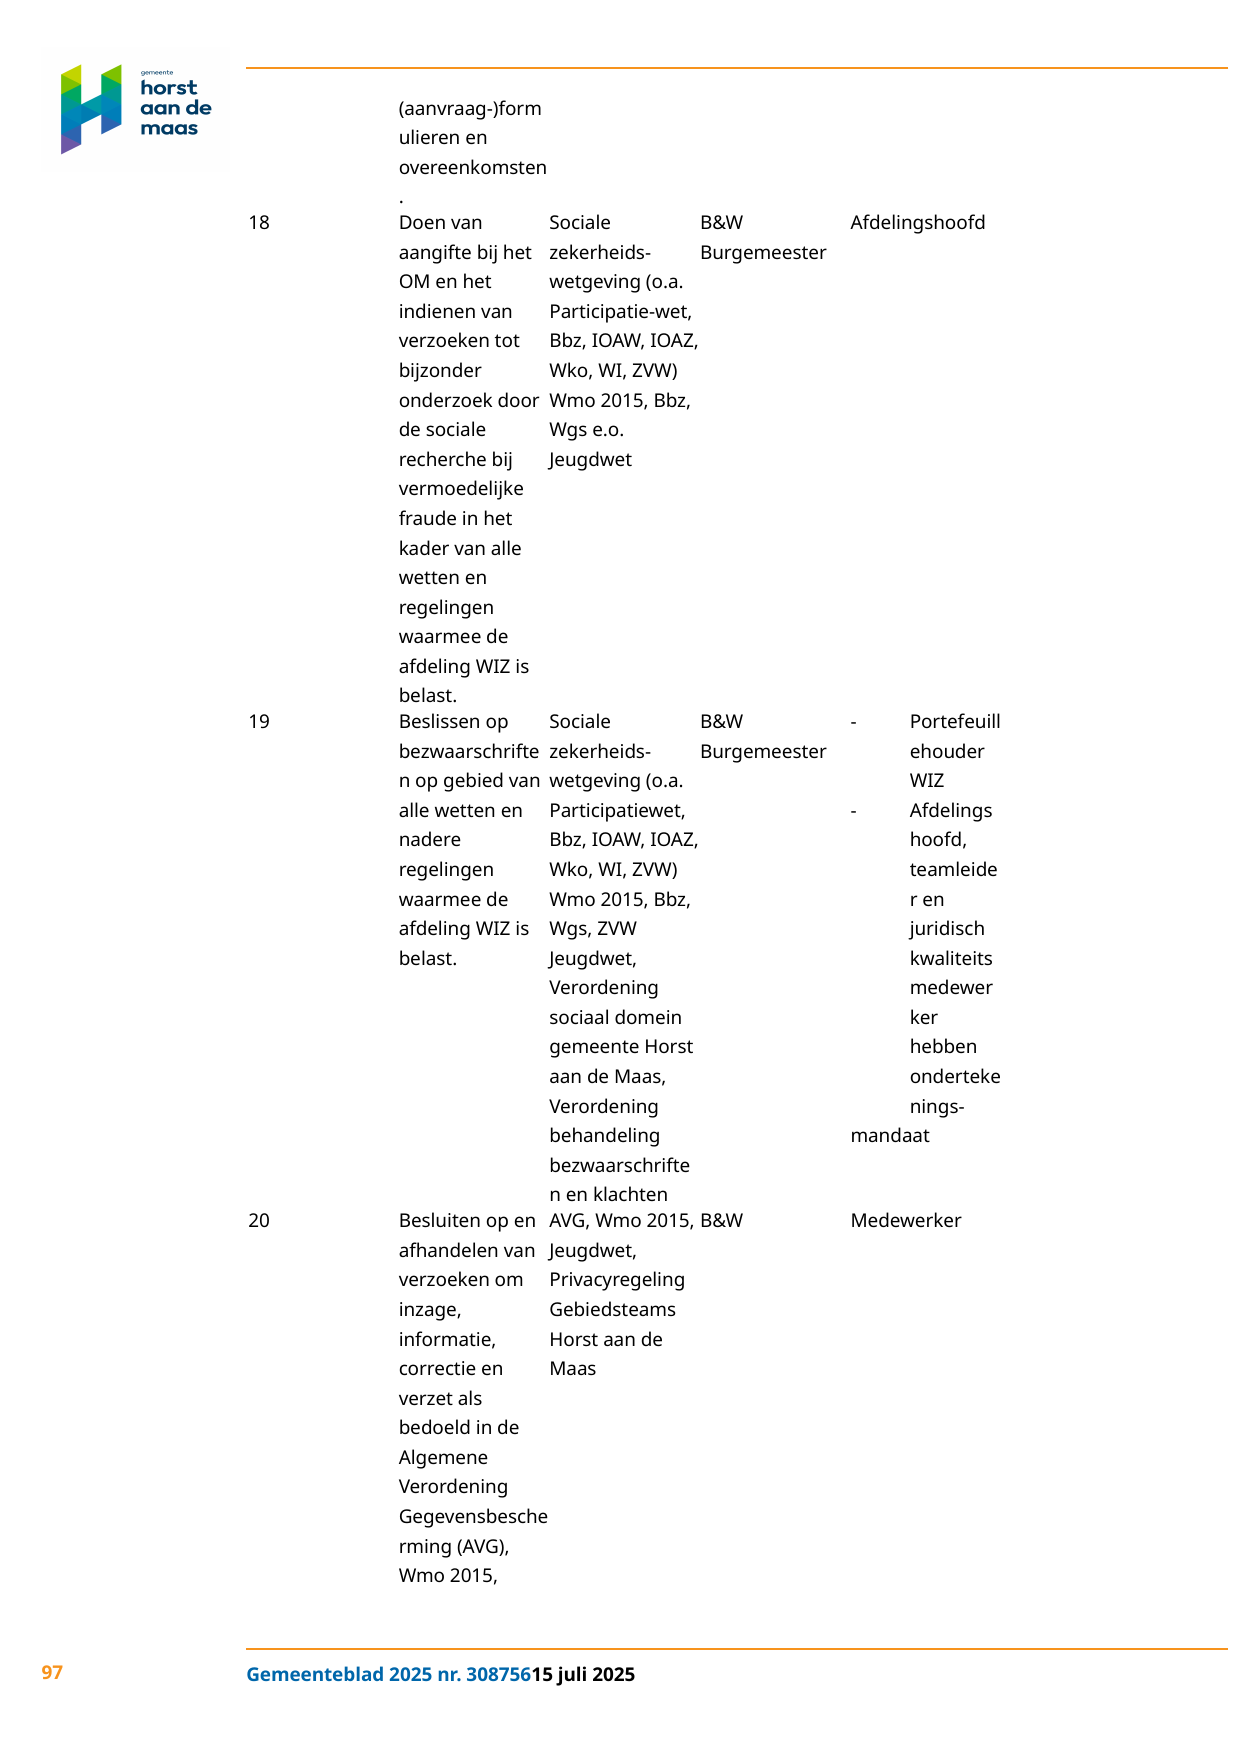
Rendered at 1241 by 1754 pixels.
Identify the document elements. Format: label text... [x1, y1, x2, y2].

table_cell Portefeuillehouder WIZ Afdelingshoofd, teamleider en juridisch kwaliteitsmedewerker hebben ondertekenings- mandaat [850, 708, 1001, 1207]
table_cell 20 [248, 1208, 398, 1588]
table_cell [248, 95, 398, 209]
table_cell 19 [248, 708, 398, 1207]
table_cell B&W [700, 1208, 850, 1588]
table_cell B&W Burgemeester [700, 708, 850, 1207]
table_cell (aanvraag-)formulieren en overeenkomsten. [399, 95, 549, 209]
table_cell [850, 95, 1001, 209]
picture [41, 47, 231, 172]
table_cell Besluiten op en afhandelen van verzoeken om inzage, informatie, correctie en verzet als bedoeld in de Algemene Verordening Gegevensbescherming (AVG), Wmo 2015, [399, 1208, 549, 1588]
table_cell [1001, 708, 1152, 1207]
table_cell [700, 95, 850, 209]
table_cell [1001, 209, 1152, 708]
table_cell Doen van aangifte bij het OM en het indienen van verzoeken tot bijzonder onderzoek door de sociale recherche bij vermoedelijke fraude in het kader van alle wetten en regelingen waarmee de afdeling WIZ is belast. [399, 209, 549, 708]
table_cell Beslissen op bezwaarschriften op gebied van alle wetten en nadere regelingen waarmee de afdeling WIZ is belast. [399, 708, 549, 1207]
table_cell [1001, 95, 1152, 209]
table_cell [549, 95, 700, 209]
table_cell Sociale zekerheids- wetgeving (o.a. Participatie-wet, Bbz, IOAW, IOAZ, Wko, WI, ZVW) Wmo 2015, Bbz, Wgs e.o. Jeugdwet [549, 209, 700, 708]
table_cell B&W Burgemeester [700, 209, 850, 708]
table_cell Medewerker [850, 1208, 1001, 1588]
table_cell AVG, Wmo 2015, Jeugdwet, Privacyregeling Gebiedsteams Horst aan de Maas [549, 1208, 700, 1588]
table_cell Sociale zekerheids- wetgeving (o.a. Participatiewet, Bbz, IOAW, IOAZ, Wko, WI, ZVW) Wmo 2015, Bbz, Wgs, ZVW Jeugdwet, Verordening sociaal domein gemeente Horst aan de Maas, Verordening behandeling bezwaarschriften en klachten [549, 708, 700, 1207]
table_cell 18 [248, 209, 398, 708]
table_cell Afdelingshoofd [850, 209, 1001, 708]
table_cell [1001, 1208, 1152, 1588]
